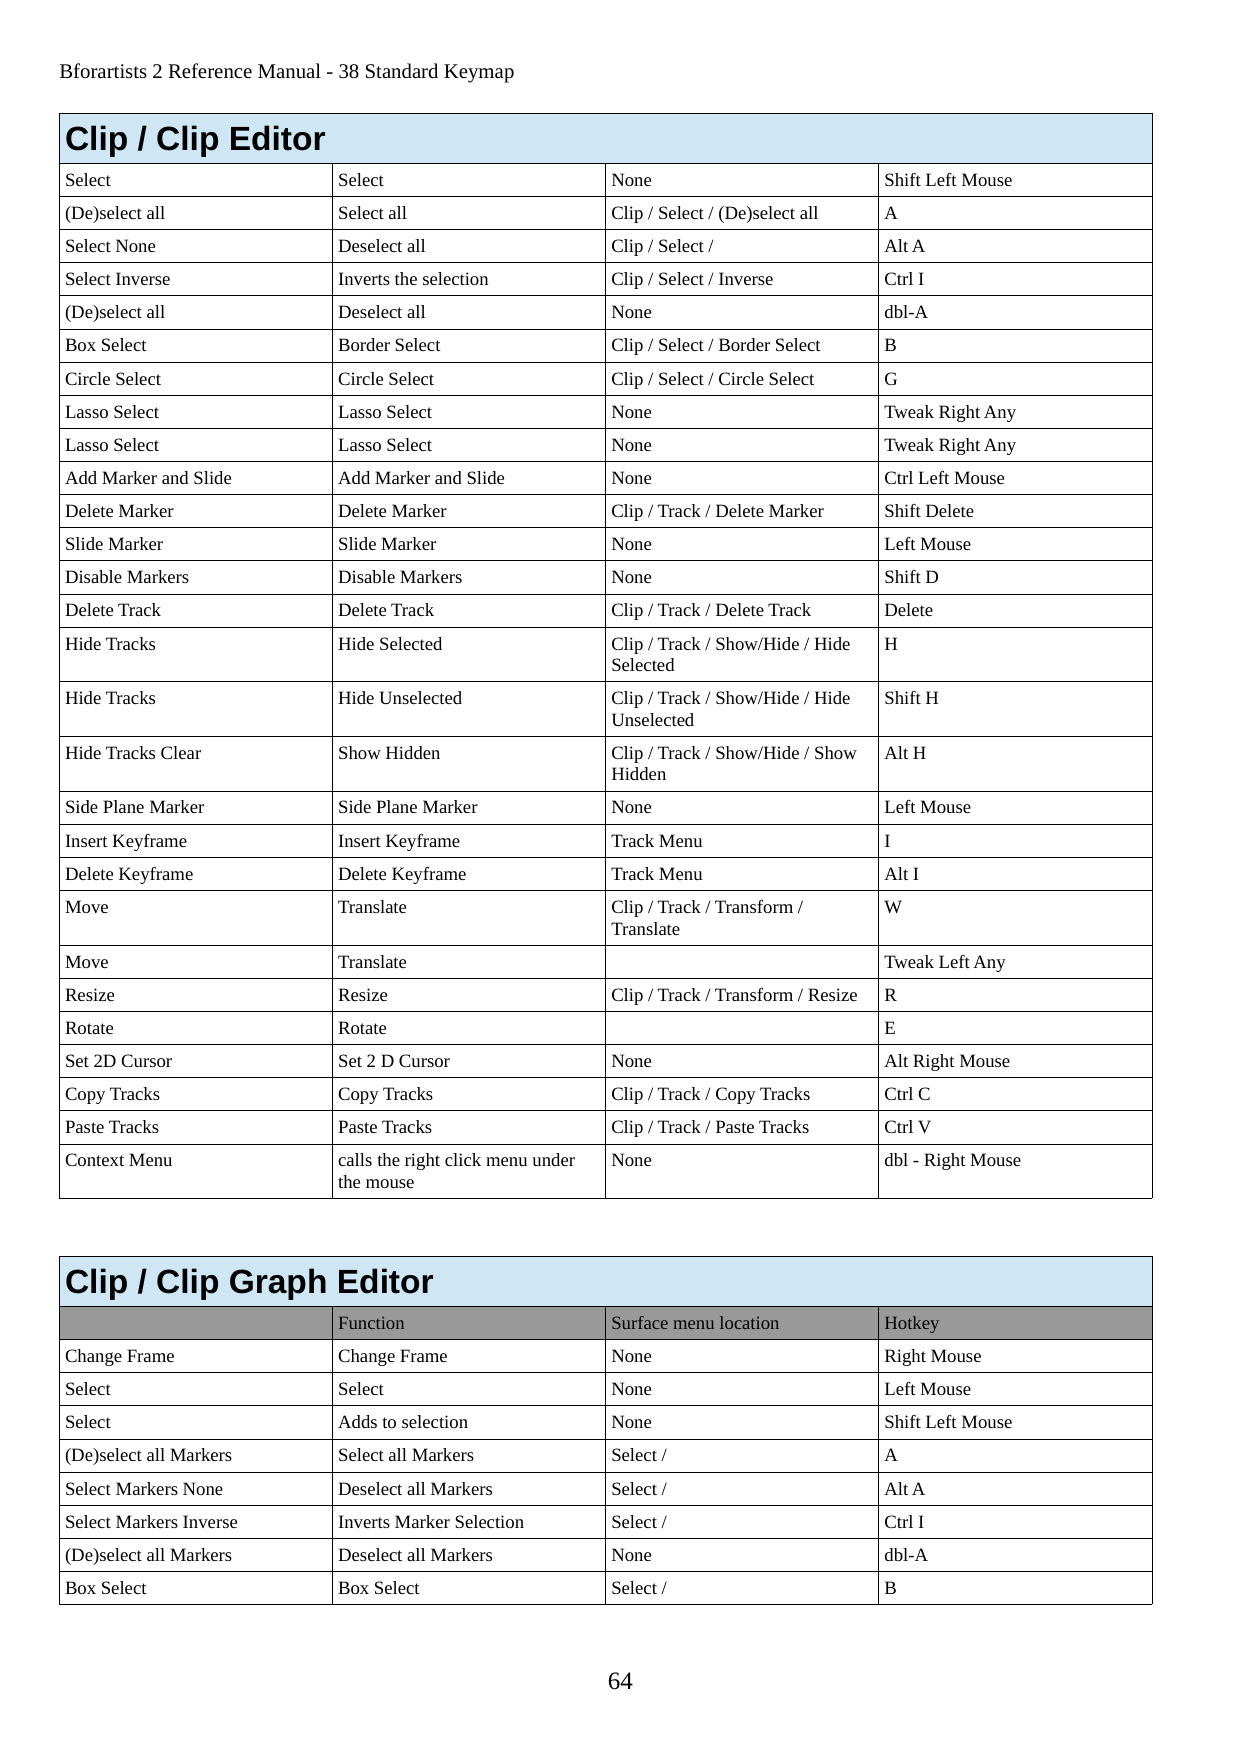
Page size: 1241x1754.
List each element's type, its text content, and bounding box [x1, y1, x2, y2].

table_cell Disable Markers [333, 561, 605, 593]
table_cell Border Select [333, 330, 605, 362]
table_cell Hide Tracks [60, 682, 332, 736]
table_cell None [606, 1045, 878, 1077]
table_cell Select [333, 164, 605, 196]
table_cell W [879, 891, 1152, 945]
table_cell Clip / Track / Transform / Resize [606, 979, 878, 1011]
table_cell Change Frame [60, 1340, 332, 1372]
table_cell Ctrl V [879, 1111, 1152, 1143]
table_cell dbl - Right Mouse [879, 1145, 1152, 1198]
table_cell Select / [606, 1473, 878, 1505]
table_cell None [606, 1406, 878, 1438]
table_cell None [606, 429, 878, 461]
table_cell Select Markers Inverse [60, 1506, 332, 1538]
table_cell Left Mouse [879, 792, 1152, 824]
table_cell Clip / Track / Show/Hide / Show Hidden [606, 737, 878, 791]
table_cell Delete Keyframe [60, 858, 332, 890]
table_cell A [879, 1440, 1152, 1472]
table_cell Change Frame [333, 1340, 605, 1372]
table_cell I [879, 825, 1152, 857]
table_cell A [879, 197, 1152, 229]
table_cell Select / [606, 1506, 878, 1538]
table_cell Delete Keyframe [333, 858, 605, 890]
table_cell Deselect all [333, 230, 605, 262]
table_cell Clip / Select / [606, 230, 878, 262]
table_cell Deselect all Markers [333, 1473, 605, 1505]
table_cell Paste Tracks [60, 1111, 332, 1143]
table_cell G [879, 363, 1152, 395]
table_cell Surface menu location [606, 1307, 878, 1339]
table_cell Clip / Track / Delete Track [606, 595, 878, 627]
table_cell Tweak Right Any [879, 429, 1152, 461]
table_cell Rotate [60, 1012, 332, 1044]
table_cell Clip / Select / (De)select all [606, 197, 878, 229]
table_cell Side Plane Marker [60, 792, 332, 824]
table_cell Select [60, 164, 332, 196]
table_cell B [879, 1572, 1152, 1604]
table_cell Shift H [879, 682, 1152, 736]
table_cell None [606, 296, 878, 328]
table_cell Side Plane Marker [333, 792, 605, 824]
table_cell Delete [879, 595, 1152, 627]
table_cell Alt A [879, 1473, 1152, 1505]
table_cell None [606, 396, 878, 428]
table_cell Circle Select [333, 363, 605, 395]
table_cell Deselect all Markers [333, 1539, 605, 1571]
table_cell Clip / Track / Transform / Translate [606, 891, 878, 945]
table_cell Clip / Select / Border Select [606, 330, 878, 362]
table_cell Deselect all [333, 296, 605, 328]
table_cell Tweak Left Any [879, 946, 1152, 978]
table_cell Select [333, 1373, 605, 1405]
table_cell Right Mouse [879, 1340, 1152, 1372]
table_cell Alt Right Mouse [879, 1045, 1152, 1077]
table_cell Delete Track [60, 595, 332, 627]
table_cell Lasso Select [60, 429, 332, 461]
table_cell B [879, 330, 1152, 362]
table_cell Shift Left Mouse [879, 164, 1152, 196]
table_cell Context Menu [60, 1145, 332, 1198]
table_cell Select all Markers [333, 1440, 605, 1472]
table_cell Select [60, 1373, 332, 1405]
table_cell Select Markers None [60, 1473, 332, 1505]
table_cell Clip / Select / Inverse [606, 263, 878, 295]
table_cell Resize [60, 979, 332, 1011]
table_cell (De)select all Markers [60, 1440, 332, 1472]
table_cell Select all [333, 197, 605, 229]
table_cell Tweak Right Any [879, 396, 1152, 428]
table_cell Alt H [879, 737, 1152, 791]
table_cell Disable Markers [60, 561, 332, 593]
table_cell Left Mouse [879, 528, 1152, 560]
table_cell Ctrl C [879, 1078, 1152, 1110]
table_cell Translate [333, 946, 605, 978]
table_cell Box Select [333, 1572, 605, 1604]
table_cell Insert Keyframe [60, 825, 332, 857]
table_cell Inverts Marker Selection [333, 1506, 605, 1538]
table_cell dbl-A [879, 296, 1152, 328]
table_header Clip / Clip Editor [60, 114, 1152, 163]
table_cell calls the right click menu under the mouse [333, 1145, 605, 1198]
table_cell E [879, 1012, 1152, 1044]
table_header Clip / Clip Graph Editor [60, 1257, 1152, 1306]
table_cell [606, 946, 878, 978]
table_cell Lasso Select [60, 396, 332, 428]
table_cell Add Marker and Slide [60, 462, 332, 494]
table_cell Hide Selected [333, 628, 605, 681]
table_cell dbl-A [879, 1539, 1152, 1571]
table_cell Select / [606, 1440, 878, 1472]
table_cell Hide Unselected [333, 682, 605, 736]
table_cell Add Marker and Slide [333, 462, 605, 494]
table_cell Move [60, 891, 332, 945]
table_cell R [879, 979, 1152, 1011]
table_cell None [606, 561, 878, 593]
table_cell None [606, 1340, 878, 1372]
table_cell Hotkey [879, 1307, 1152, 1339]
table_cell Inverts the selection [333, 263, 605, 295]
table_cell None [606, 528, 878, 560]
table_cell Delete Track [333, 595, 605, 627]
table_cell None [606, 462, 878, 494]
table_cell Box Select [60, 1572, 332, 1604]
table_cell Select None [60, 230, 332, 262]
table_cell None [606, 1373, 878, 1405]
table_cell Select / [606, 1572, 878, 1604]
table_cell [606, 1012, 878, 1044]
table_cell Clip / Track / Show/Hide / Hide Selected [606, 628, 878, 681]
table_cell Hide Tracks Clear [60, 737, 332, 791]
table_cell Hide Tracks [60, 628, 332, 681]
table_cell Insert Keyframe [333, 825, 605, 857]
table_cell Paste Tracks [333, 1111, 605, 1143]
table_cell Track Menu [606, 825, 878, 857]
table_cell Ctrl Left Mouse [879, 462, 1152, 494]
table_cell Function [333, 1307, 605, 1339]
table_cell Copy Tracks [60, 1078, 332, 1110]
table_cell Slide Marker [60, 528, 332, 560]
table_cell None [606, 1539, 878, 1571]
table_cell Translate [333, 891, 605, 945]
table_cell Select [60, 1406, 332, 1438]
table_cell Select Inverse [60, 263, 332, 295]
table_cell Slide Marker [333, 528, 605, 560]
table_cell None [606, 164, 878, 196]
table_cell Delete Marker [333, 495, 605, 527]
table_cell Clip / Track / Paste Tracks [606, 1111, 878, 1143]
table_cell Ctrl I [879, 263, 1152, 295]
table_cell (De)select all [60, 197, 332, 229]
table_cell Clip / Track / Copy Tracks [606, 1078, 878, 1110]
table_cell Box Select [60, 330, 332, 362]
table_cell Clip / Track / Delete Marker [606, 495, 878, 527]
table_cell Show Hidden [333, 737, 605, 791]
table_cell None [606, 792, 878, 824]
table_cell Clip / Select / Circle Select [606, 363, 878, 395]
table_cell Circle Select [60, 363, 332, 395]
table_cell Track Menu [606, 858, 878, 890]
table_cell Shift Left Mouse [879, 1406, 1152, 1438]
table_cell [60, 1307, 332, 1339]
table_cell None [606, 1145, 878, 1198]
table_cell Move [60, 946, 332, 978]
table_cell Adds to selection [333, 1406, 605, 1438]
table_cell (De)select all [60, 296, 332, 328]
table_cell Ctrl I [879, 1506, 1152, 1538]
table_cell Resize [333, 979, 605, 1011]
table_cell Alt A [879, 230, 1152, 262]
table_cell Shift D [879, 561, 1152, 593]
table_cell H [879, 628, 1152, 681]
table_cell Rotate [333, 1012, 605, 1044]
table_cell Clip / Track / Show/Hide / Hide Unselected [606, 682, 878, 736]
table_cell Shift Delete [879, 495, 1152, 527]
table_cell (De)select all Markers [60, 1539, 332, 1571]
table_cell Delete Marker [60, 495, 332, 527]
table_cell Set 2D Cursor [60, 1045, 332, 1077]
table_cell Lasso Select [333, 396, 605, 428]
table_cell Lasso Select [333, 429, 605, 461]
table_cell Set 2 D Cursor [333, 1045, 605, 1077]
table_cell Left Mouse [879, 1373, 1152, 1405]
table_cell Copy Tracks [333, 1078, 605, 1110]
table_cell Alt I [879, 858, 1152, 890]
